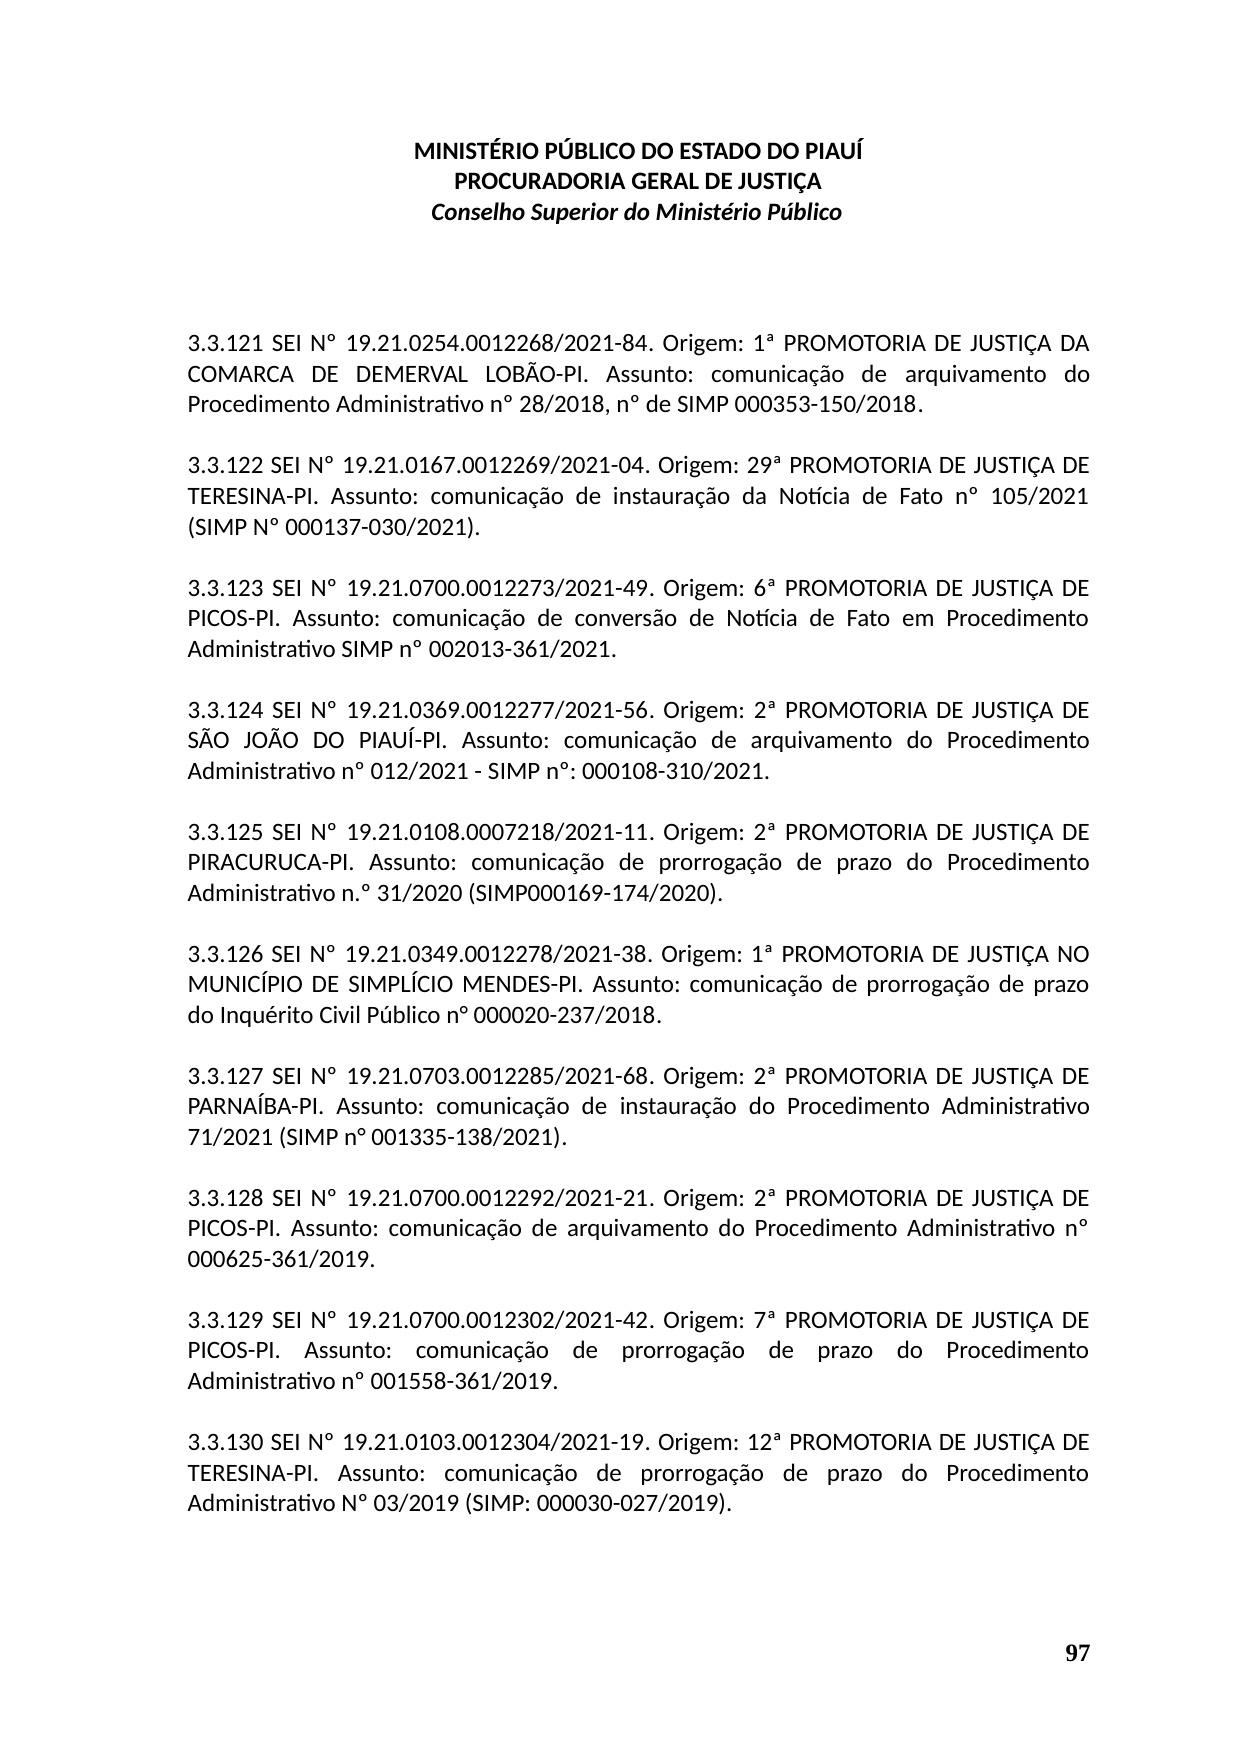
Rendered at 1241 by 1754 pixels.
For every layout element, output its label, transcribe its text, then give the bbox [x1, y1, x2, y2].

text 3.3.121 SEI Nº 19.21.0254.0012268/2021-84. Origem: 1ª PROMOTORIA DE JUSTIÇA DA COMARCA DE DEMERVAL LOBÃO-PI. Assunto: comunicação de arquivamento do Procedimento Administrativo nº 28/2018, nº de SIMP 000353-150/2018. [187, 327, 1090, 419]
text 3.3.129 SEI Nº 19.21.0700.0012302/2021-42. Origem: 7ª PROMOTORIA DE JUSTIÇA DE PICOS-PI. Assunto: comunicação de prorrogação de prazo do Procedimento Administrativo nº 001558-361/2019. [187, 1304, 1090, 1396]
text 3.3.122 SEI Nº 19.21.0167.0012269/2021-04. Origem: 29ª PROMOTORIA DE JUSTIÇA DE TERESINA-PI. Assunto: comunicação de instauração da Notícia de Fato nº 105/2021 (SIMP Nº 000137-030/2021). [187, 449, 1090, 541]
text 3.3.124 SEI Nº 19.21.0369.0012277/2021-56. Origem: 2ª PROMOTORIA DE JUSTIÇA DE SÃO JOÃO DO PIAUÍ-PI. Assunto: comunicação de arquivamento do Procedimento Administrativo nº 012/2021 - SIMP nº: 000108-310/2021. [187, 694, 1090, 785]
text 3.3.128 SEI Nº 19.21.0700.0012292/2021-21. Origem: 2ª PROMOTORIA DE JUSTIÇA DE PICOS-PI. Assunto: comunicação de arquivamento do Procedimento Administrativo nº 000625-361/2019. [187, 1182, 1090, 1274]
text 3.3.126 SEI Nº 19.21.0349.0012278/2021-38. Origem: 1ª PROMOTORIA DE JUSTIÇA NO MUNICÍPIO DE SIMPLÍCIO MENDES-PI. Assunto: comunicação de prorrogação de prazo do Inquérito Civil Público n° 000020-237/2018. [187, 938, 1090, 1029]
text 3.3.125 SEI Nº 19.21.0108.0007218/2021-11. Origem: 2ª PROMOTORIA DE JUSTIÇA DE PIRACURUCA-PI. Assunto: comunicação de prorrogação de prazo do Procedimento Administrativo n.º 31/2020 (SIMP000169-174/2020). [187, 816, 1090, 907]
text 3.3.127 SEI Nº 19.21.0703.0012285/2021-68. Origem: 2ª PROMOTORIA DE JUSTIÇA DE PARNAÍBA-PI. Assunto: comunicação de instauração do Procedimento Administrativo 71/2021 (SIMP n° 001335-138/2021). [187, 1060, 1090, 1152]
text 3.3.130 SEI Nº 19.21.0103.0012304/2021-19. Origem: 12ª PROMOTORIA DE JUSTIÇA DE TERESINA-PI. Assunto: comunicação de prorrogação de prazo do Procedimento Administrativo Nº 03/2019 (SIMP: 000030-027/2019). [187, 1426, 1090, 1518]
text 3.3.123 SEI Nº 19.21.0700.0012273/2021-49. Origem: 6ª PROMOTORIA DE JUSTIÇA DE PICOS-PI. Assunto: comunicação de conversão de Notícia de Fato em Procedimento Administrativo SIMP nº 002013-361/2021. [187, 572, 1090, 663]
